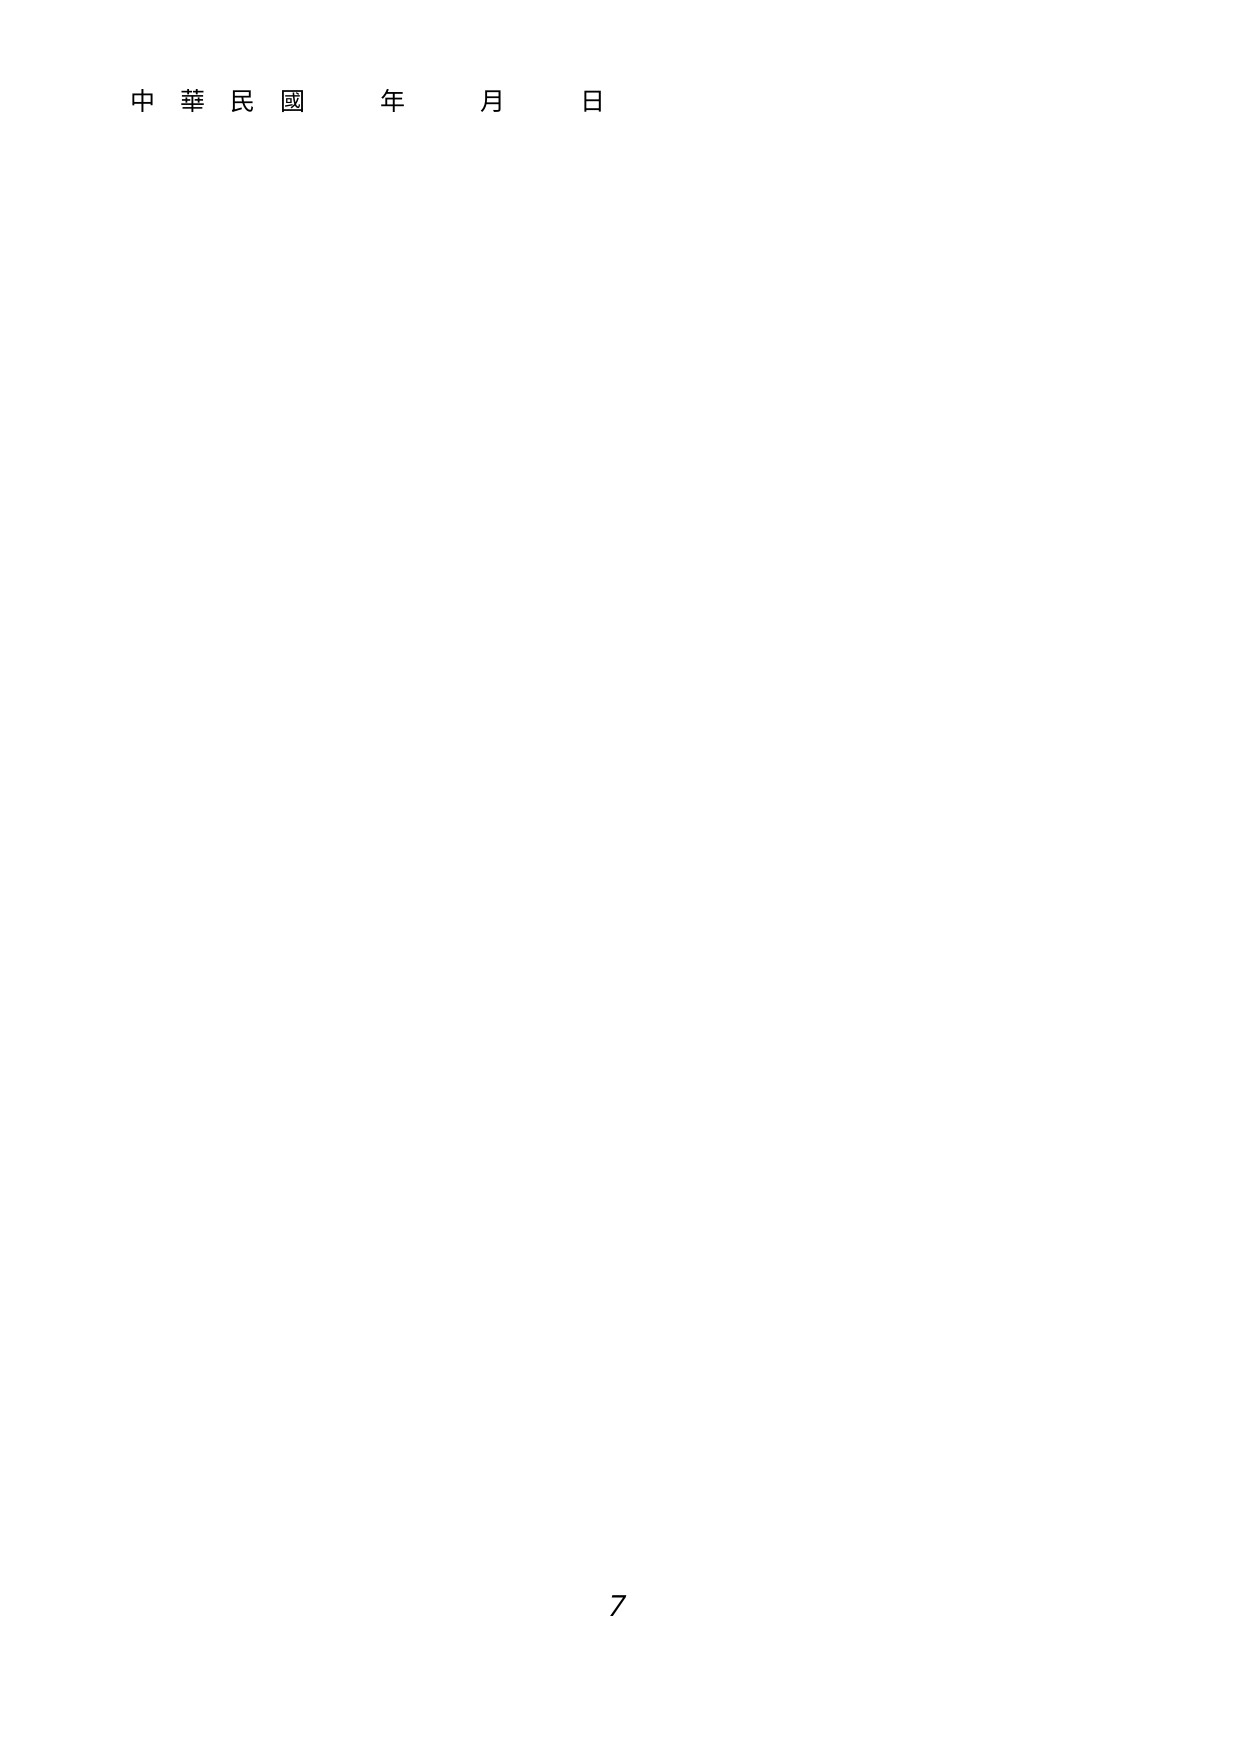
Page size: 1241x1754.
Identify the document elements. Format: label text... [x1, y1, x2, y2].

text 中 華 民 國 年 月 日 [130, 75, 1110, 119]
